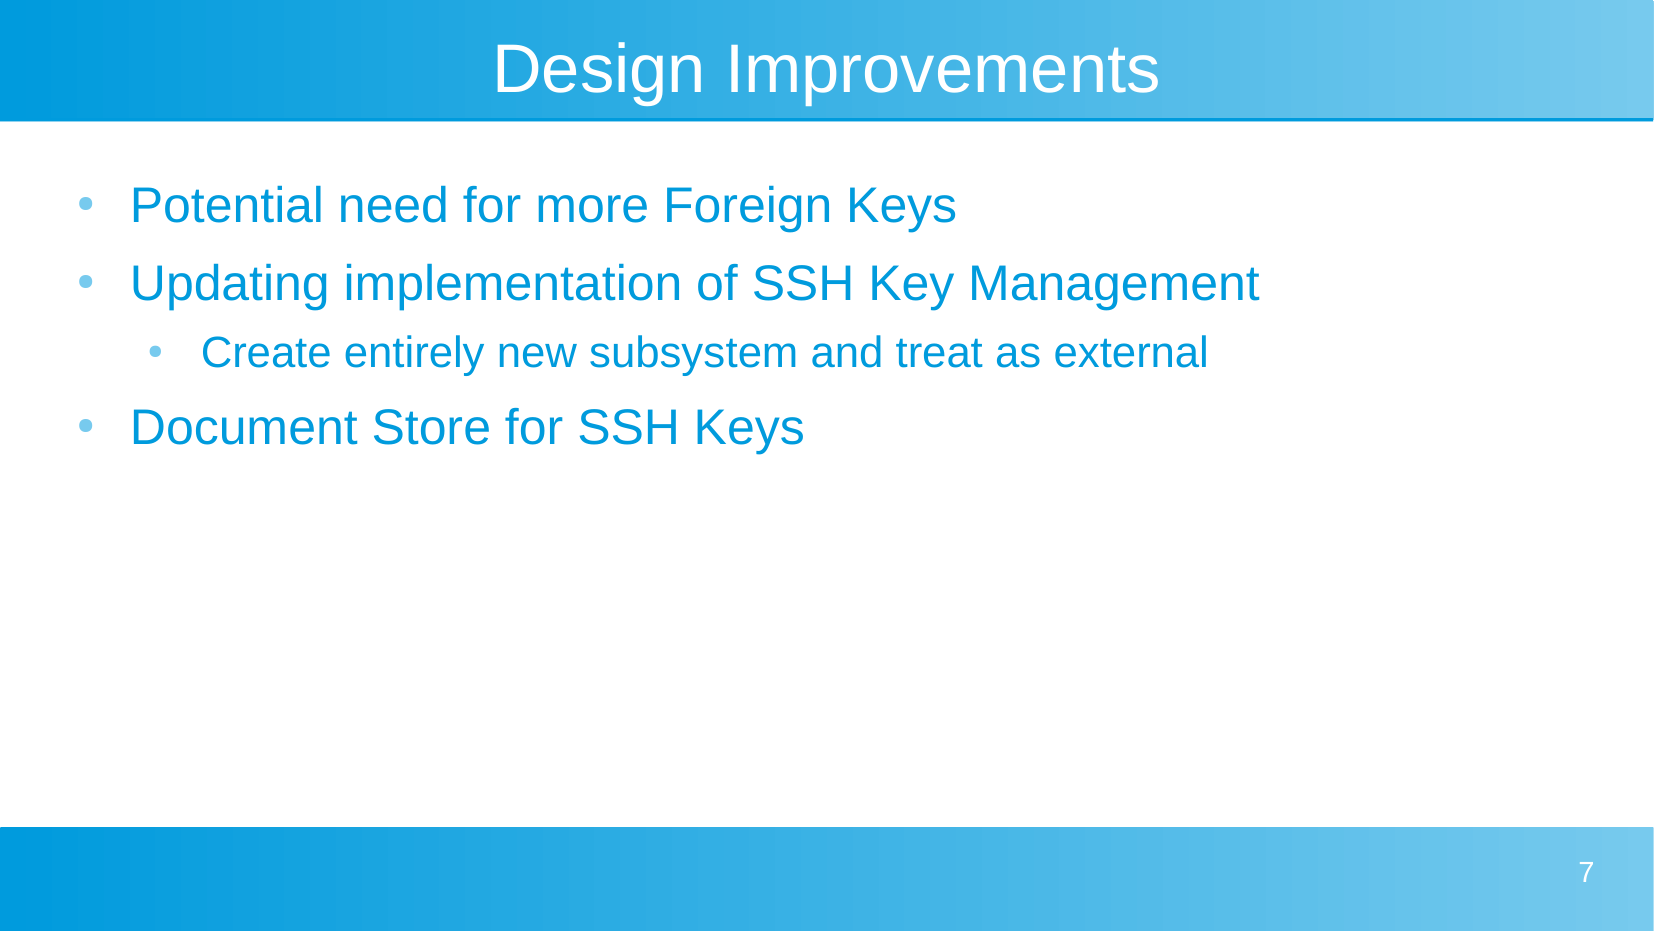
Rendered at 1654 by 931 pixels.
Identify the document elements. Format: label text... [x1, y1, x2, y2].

list Potential need for more Foreign Keys Updating implementation of SSH Key Management Create entirely new subsystem and treat as external Document Store for SSH Keys [59, 177, 1595, 768]
title Design Improvements [59, 29, 1595, 108]
